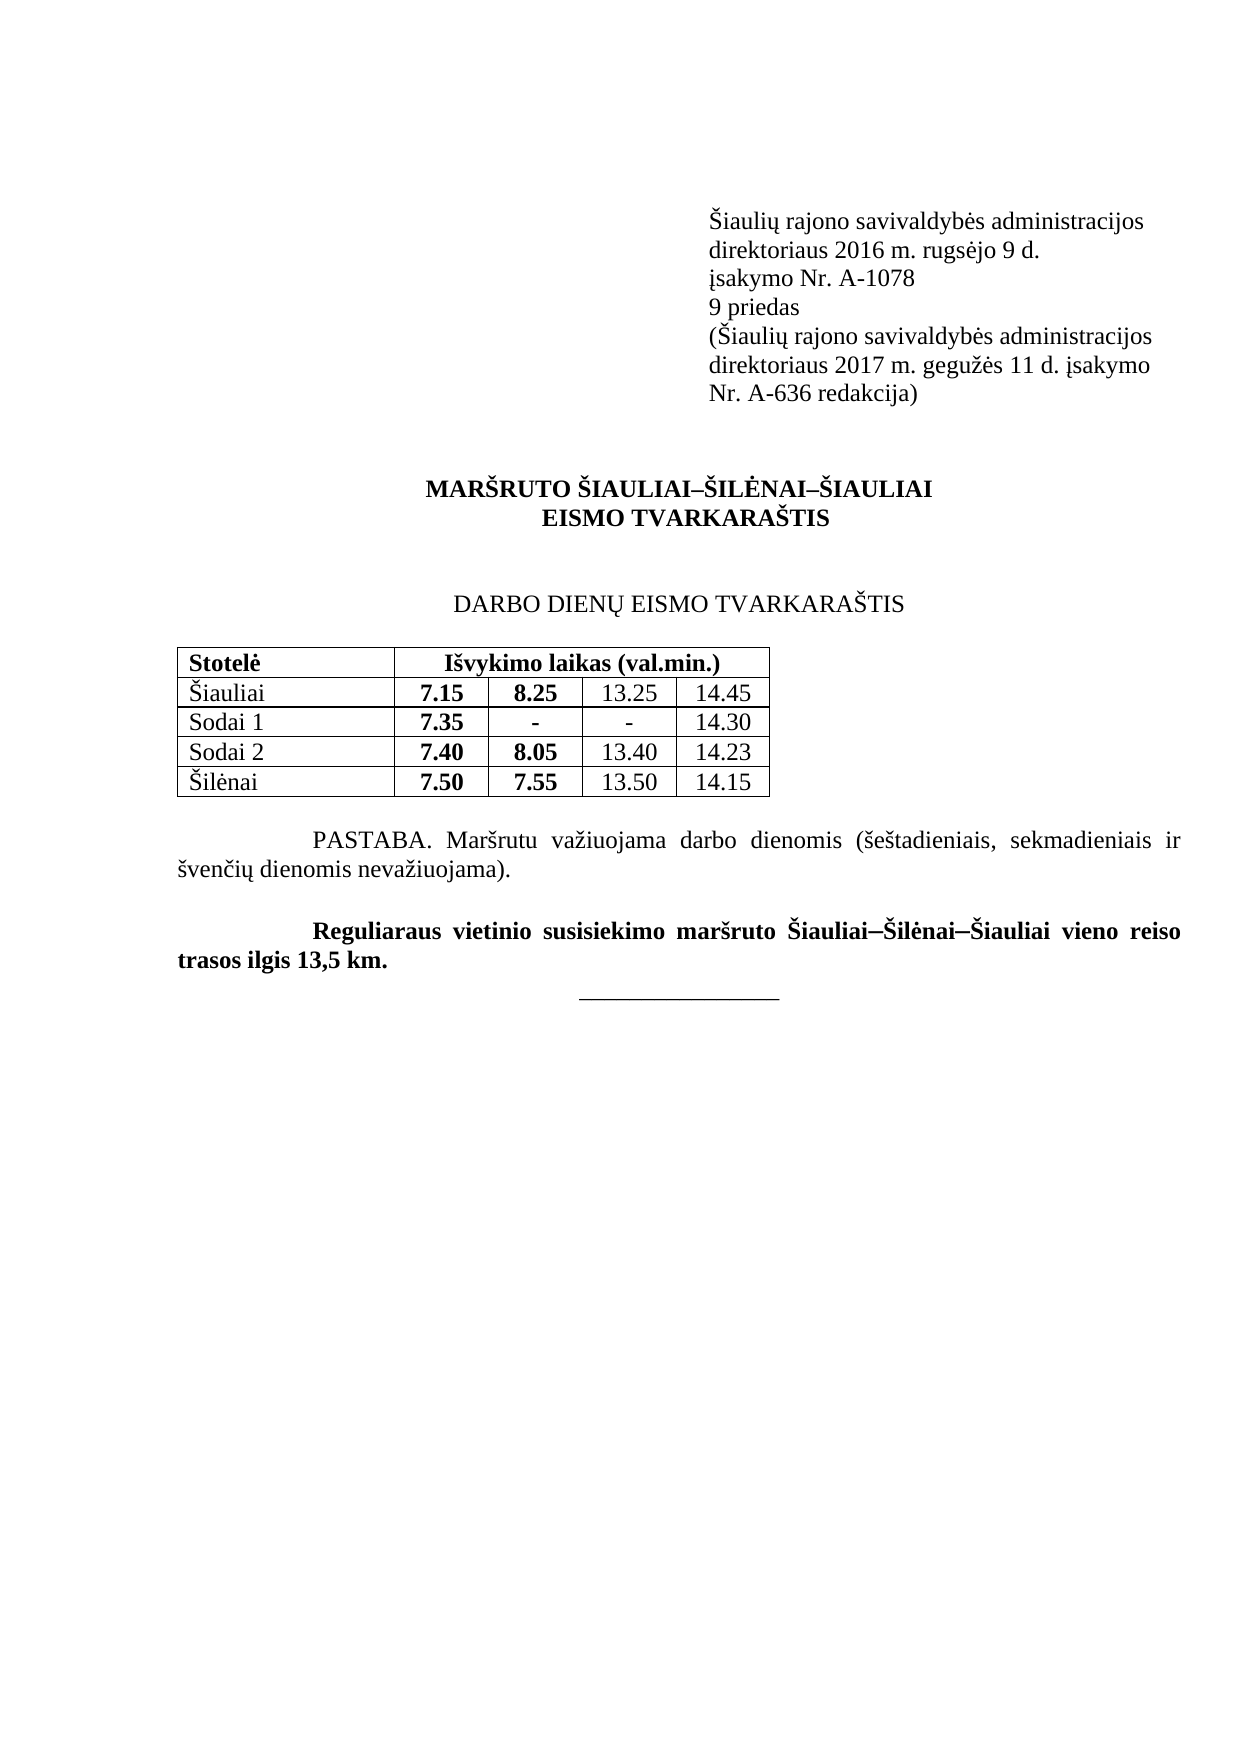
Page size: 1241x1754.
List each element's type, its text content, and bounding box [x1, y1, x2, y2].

text Reguliaraus vietinio susisiekimo maršruto Šiauliai–Šilėnai–Šiauliai vieno reiso trasos ilgis 13,5 km. [177, 912, 1181, 974]
text ________________ [177, 974, 1181, 1003]
table_cell 7.35 [395, 708, 488, 736]
table_cell Šiauliai [178, 678, 394, 706]
table_cell 7.50 [395, 767, 488, 796]
table_cell 13.40 [583, 737, 676, 766]
table_cell 8.25 [489, 678, 582, 706]
text 9 priedas [709, 292, 1181, 321]
table_cell 14.15 [677, 767, 769, 796]
text Nr. A-636 redakcija) [709, 378, 1181, 407]
table_cell Sodai 2 [178, 737, 394, 766]
text įsakymo Nr. A-1078 [709, 263, 1181, 292]
table_cell Šilėnai [178, 767, 394, 796]
table_cell 8.05 [489, 737, 582, 766]
table_cell 7.40 [395, 737, 488, 766]
table_cell 7.15 [395, 678, 488, 706]
table_cell - [583, 708, 676, 736]
text PASTABA. Maršrutu važiuojama darbo dienomis (šeštadieniais, sekmadieniais ir švenčių dienomis nevažiuojama). [177, 826, 1181, 883]
text Šiaulių rajono savivaldybės administracijos direktoriaus 2016 m. rugsėjo 9 d. [709, 206, 1181, 263]
table_cell 13.25 [583, 678, 676, 706]
table_header Išvykimo laikas (val.min.) [395, 648, 769, 677]
text DARBO DIENŲ EISMO TVARKARAŠTIS [177, 589, 1181, 618]
table_cell 14.23 [677, 737, 769, 766]
table_cell 14.30 [677, 708, 769, 736]
text (Šiaulių rajono savivaldybės administracijos direktoriaus 2017 m. gegužės 11 d. įsakymo [709, 321, 1181, 378]
table_header Stotelė [178, 648, 394, 677]
table_cell - [489, 708, 582, 736]
table_cell 7.55 [489, 767, 582, 796]
text EISMO TVARKARAŠTIS [177, 503, 1181, 532]
table_cell Sodai 1 [178, 708, 394, 736]
text MARŠRUTO ŠIAULIAI–ŠILĖNAI–ŠIAULIAI [177, 474, 1181, 503]
table_cell 14.45 [677, 678, 769, 706]
table_cell 13.50 [583, 767, 676, 796]
